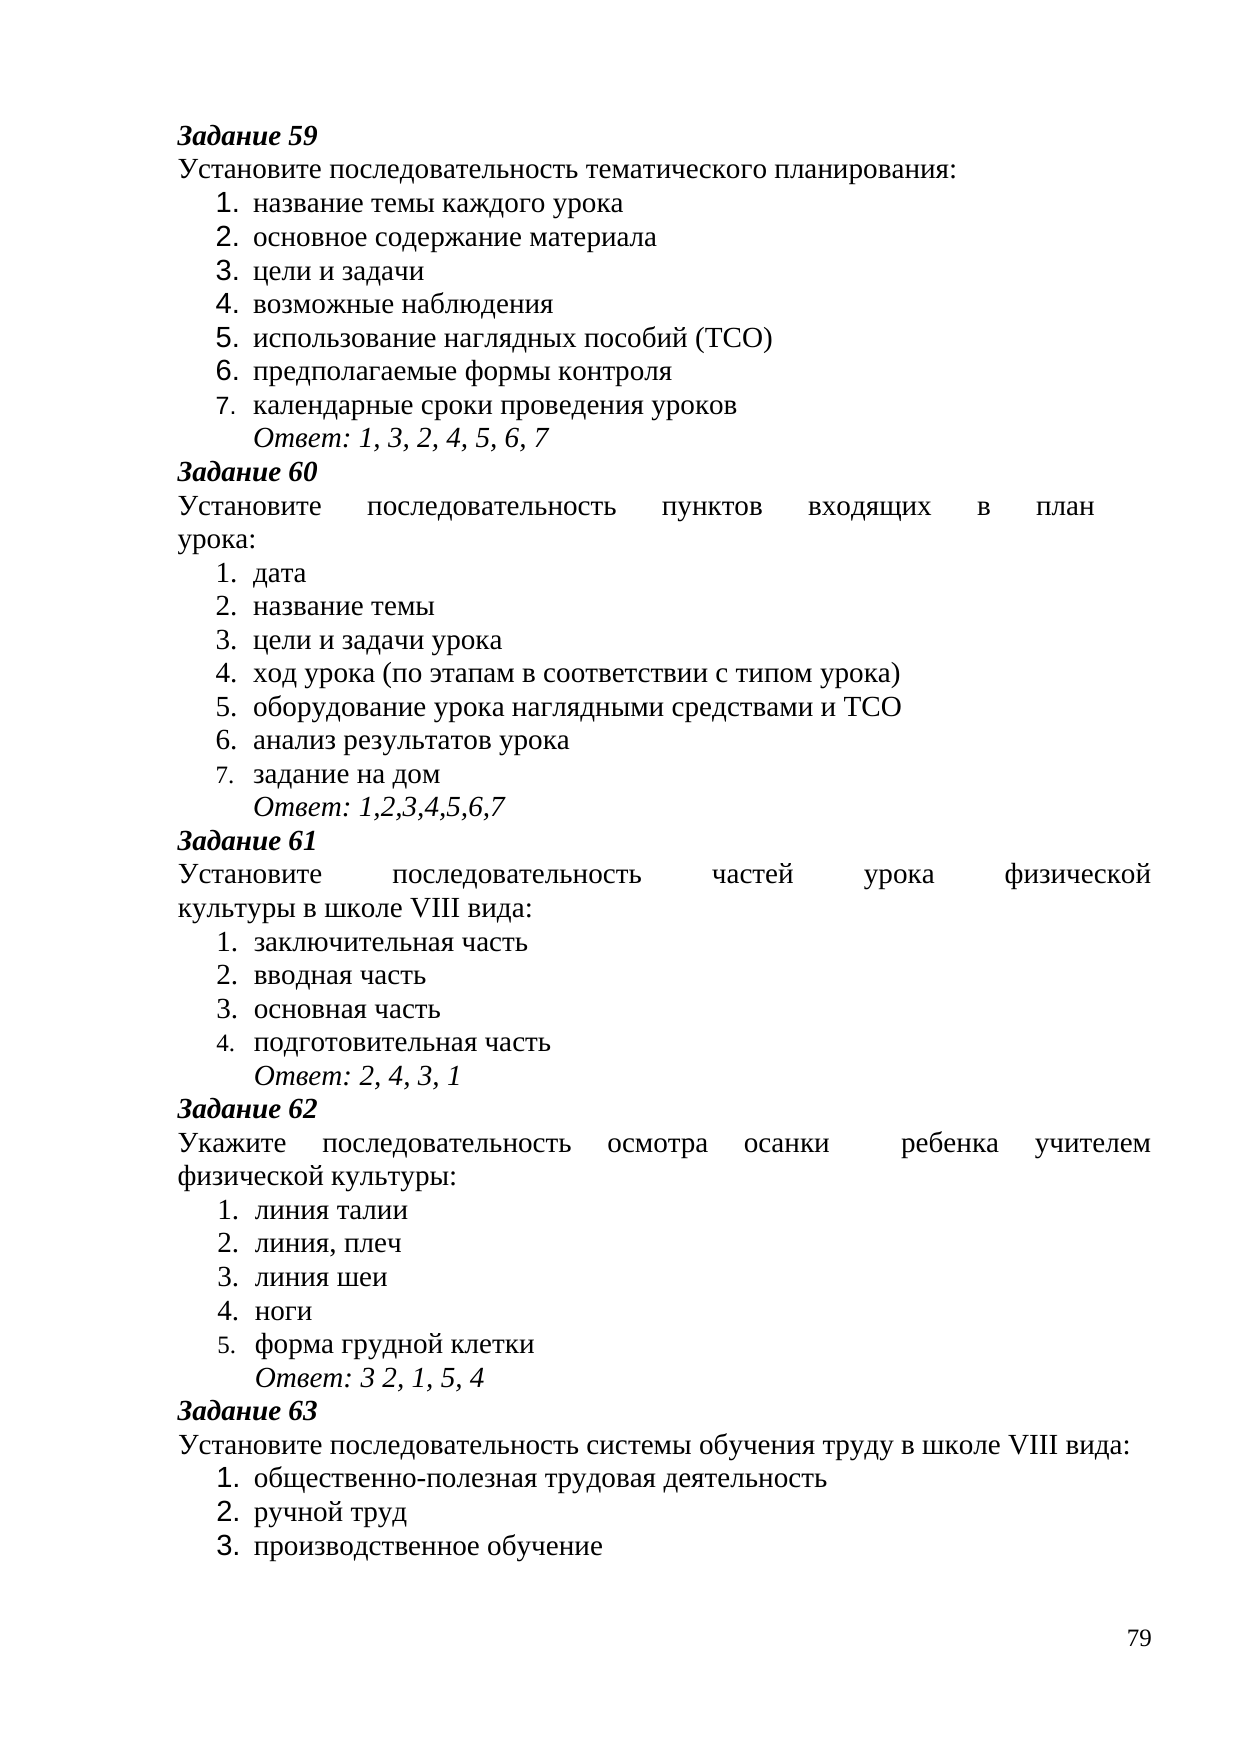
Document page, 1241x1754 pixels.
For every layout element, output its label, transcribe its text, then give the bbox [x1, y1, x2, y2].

list предполагаемые формы контроля [215, 353, 1152, 387]
text Укажите последовательность осмотра осанки ребенка учителем физической культуры: [177, 1125, 1152, 1192]
list задание на дом Ответ: 1,2,3,4,5,6,7 [215, 756, 1152, 823]
list цели и задачи урока [215, 622, 1152, 655]
text Задание 59 [177, 118, 1148, 152]
list линия талии [217, 1192, 1152, 1226]
text Установите последовательность системы обучения труду в школе VIII вида: [178, 1427, 1152, 1460]
list подготовительная часть Ответ: 2, 4, 3, 1 [216, 1024, 1152, 1091]
text Задание 61 [177, 823, 1148, 857]
list общественно-полезная трудовая деятельность [216, 1460, 1152, 1494]
list использование наглядных пособий (ТСО) [215, 320, 1152, 353]
list производственное обучение [216, 1528, 1152, 1561]
list цели и задачи [215, 252, 1152, 286]
list ручной труд [216, 1494, 1152, 1528]
list ноги [217, 1293, 1152, 1326]
text Установите последовательность частей урока физической культуры в школе VIII вида: [178, 857, 1152, 924]
list оборудование урока наглядными средствами и ТСО [215, 689, 1152, 722]
list ход урока (по этапам в соответствии с типом урока) [215, 655, 1152, 689]
list форма грудной клетки Ответ: 3 2, 1, 5, 4 [217, 1326, 1152, 1393]
list дата [215, 555, 1152, 588]
list линия, плеч [217, 1226, 1152, 1259]
list возможные наблюдения [215, 286, 1152, 320]
text Установите последовательность тематического планирования: [177, 152, 1152, 185]
list календарные сроки проведения уроков Ответ: 1, 3, 2, 4, 5, 6, 7 [215, 387, 1152, 454]
list основная часть [216, 991, 1152, 1024]
text Задание 62 [177, 1091, 1148, 1125]
list название темы [215, 588, 1152, 622]
text Задание 63 [177, 1393, 1148, 1427]
list основное содержание материала [215, 219, 1152, 252]
list заключительная часть [216, 924, 1152, 957]
list анализ результатов урока [215, 722, 1152, 756]
text Задание 60 [177, 454, 1148, 488]
list название темы каждого урока [215, 185, 1152, 219]
text Установите последовательность пунктов входящих в план урока: [177, 488, 1095, 555]
list линия шеи [217, 1259, 1152, 1293]
list вводная часть [216, 957, 1152, 991]
